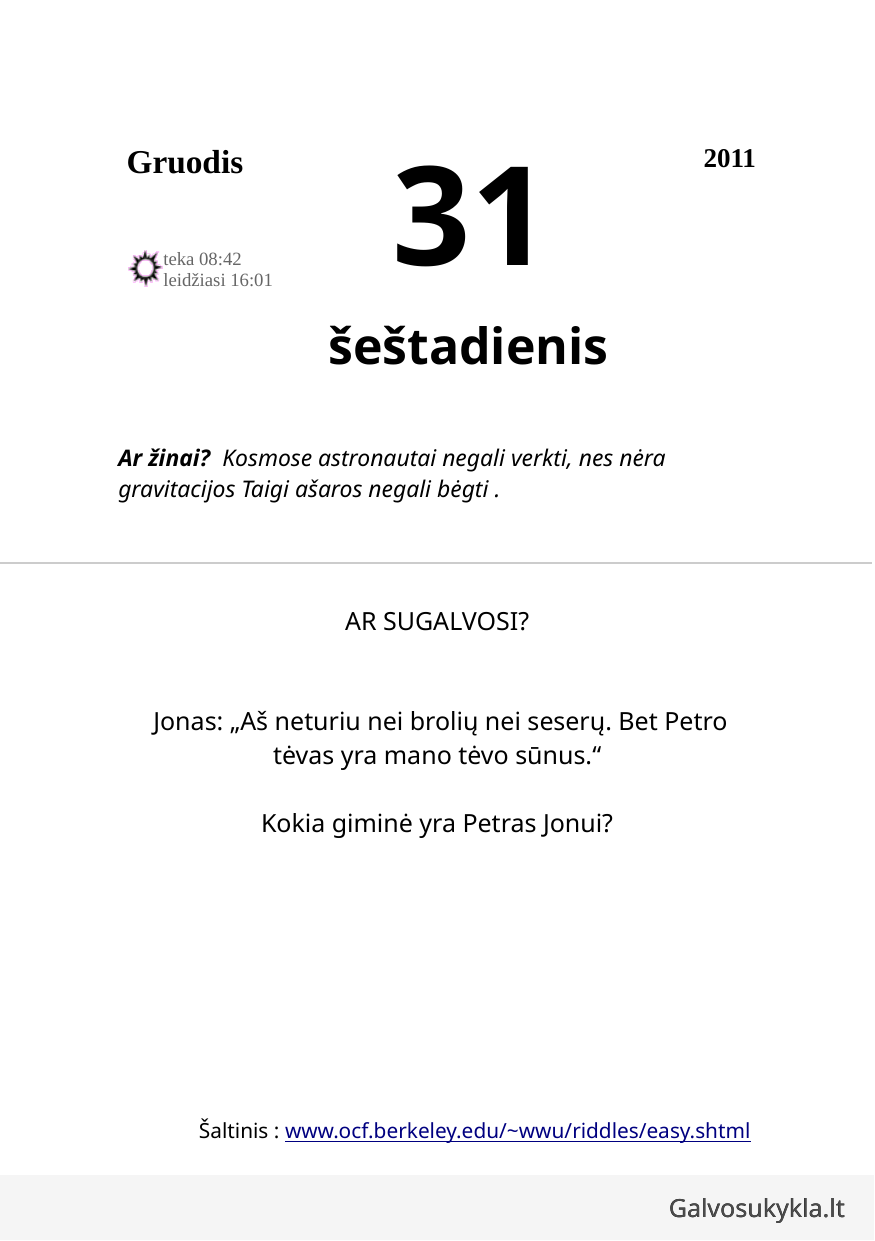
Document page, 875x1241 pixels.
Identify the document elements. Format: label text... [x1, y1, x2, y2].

text AR SUGALVOSI? [118, 604, 756, 638]
text Kokia giminė yra Petras Jonui? [118, 805, 756, 839]
table_header [118, 288, 298, 379]
text Šaltinis : www.ocf.berkeley.edu/~wwu/riddles/easy.shtml [118, 1112, 756, 1146]
picture [127, 250, 164, 288]
text Ar žinai? Kosmose astronautai negali verkti, nes nėra gravitacijos Taigi ašaros negali bėgti . [118, 442, 756, 504]
table_header 2011 [638, 118, 756, 379]
table_header Gruodis teka 08:42 leidžiasi 16:01 [118, 118, 298, 287]
table_header 31 šeštadienis [299, 118, 638, 379]
text Jonas: „Aš neturiu nei brolių nei seserų. Bet Petro tėvas yra mano tėvo sūnus.“ [118, 703, 756, 771]
